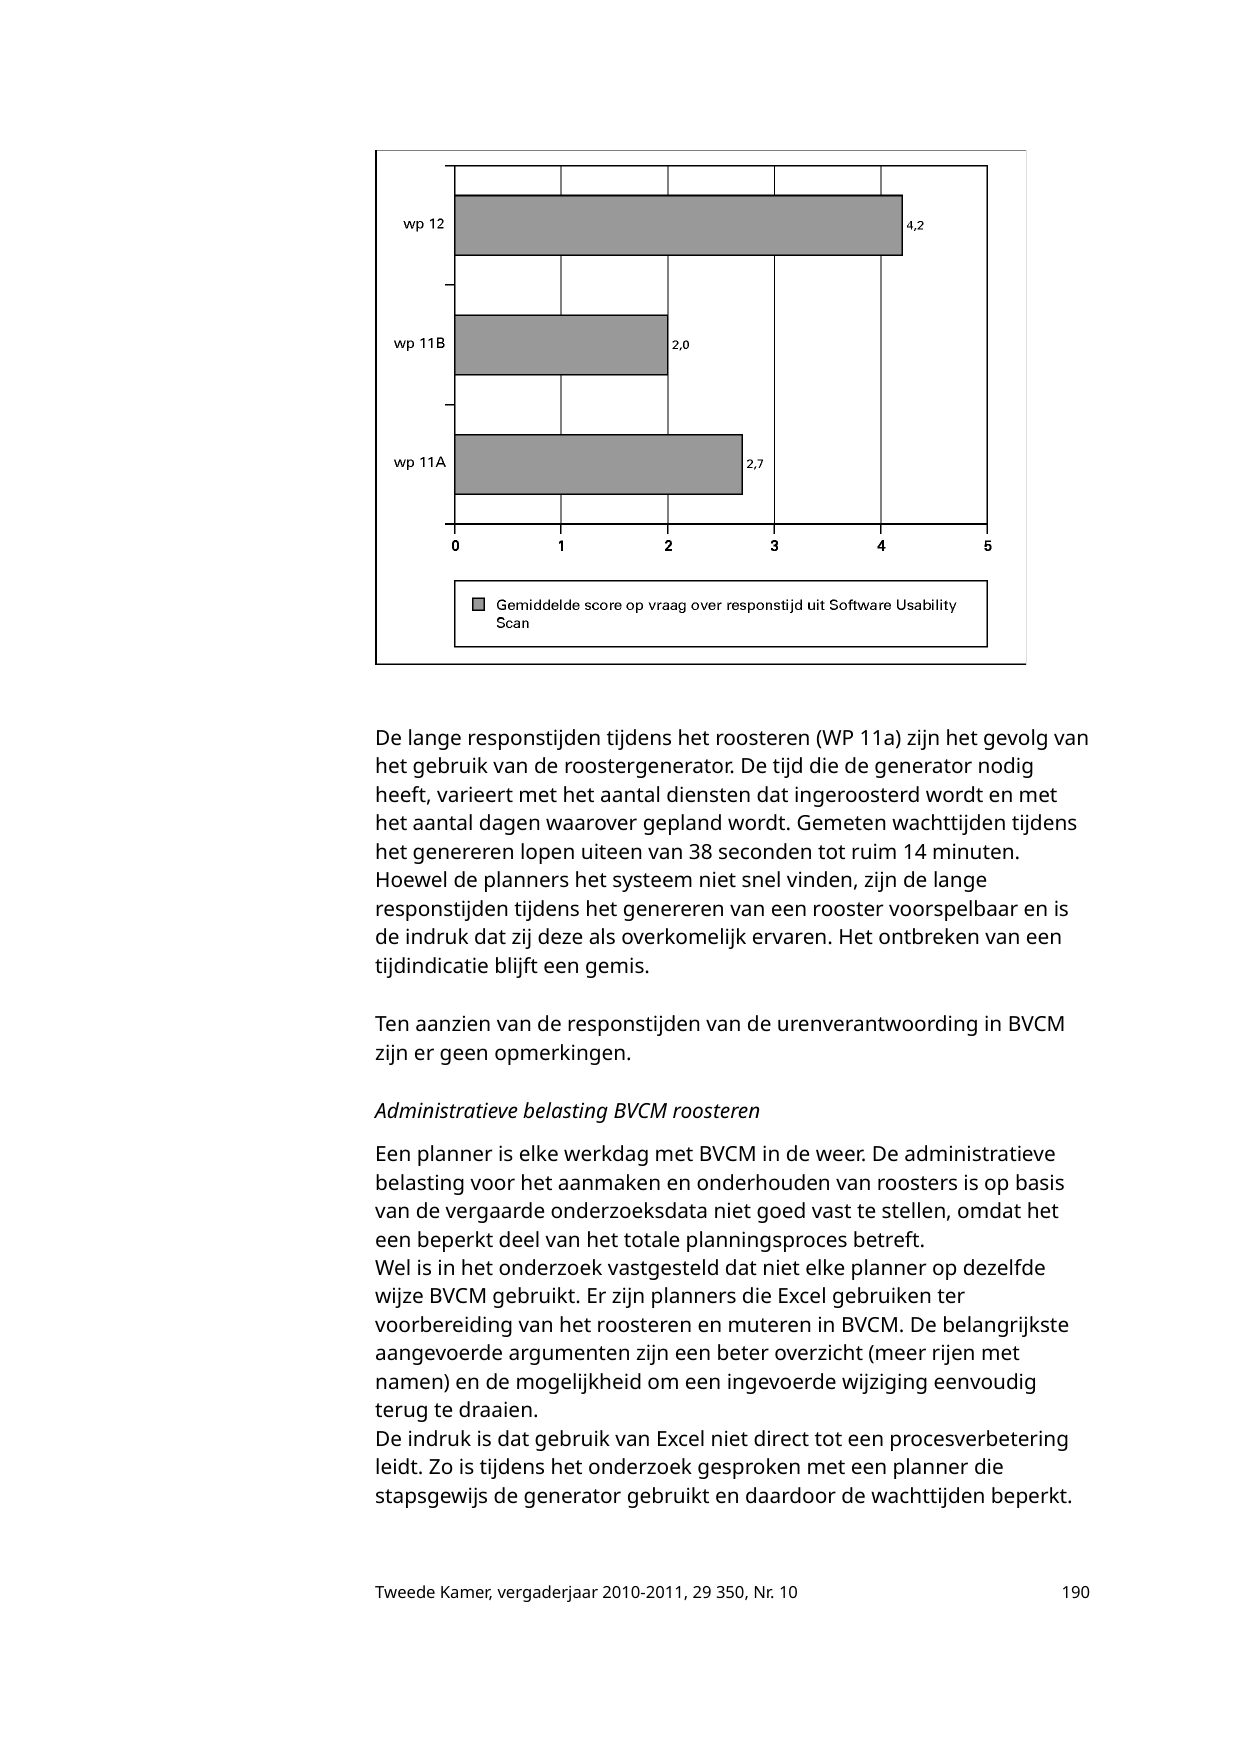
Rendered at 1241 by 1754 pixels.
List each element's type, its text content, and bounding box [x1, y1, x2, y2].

text Administratieve belasting BVCM roosteren [375, 1096, 1090, 1124]
text De indruk is dat gebruik van Excel niet direct tot een procesverbetering leidt. Zo is tijdens het onderzoek gesproken met een planner die stapsgewijs de generator gebruikt en daardoor de wachttijden beperkt. [375, 1424, 1090, 1509]
picture [375, 150, 1027, 665]
text Ten aanzien van de responstijden van de urenverantwoording in BVCM zijn er geen opmerkingen. [375, 1009, 1090, 1066]
text Een planner is elke werkdag met BVCM in de weer. De administratieve belasting voor het aanmaken en onderhouden van roosters is op basis van de vergaarde onderzoeksdata niet goed vast te stellen, omdat het een beperkt deel van het totale planningsproces betreft. [375, 1139, 1090, 1253]
text De lange responstijden tijdens het roosteren (WP 11a) zijn het gevolg van het gebruik van de roostergenerator. De tijd die de generator nodig heeft, varieert met het aantal diensten dat ingeroosterd wordt en met het aantal dagen waarover gepland wordt. Gemeten wachttijden tijdens het genereren lopen uiteen van 38 seconden tot ruim 14 minuten. Hoewel de planners het systeem niet snel vinden, zijn de lange responstijden tijdens het genereren van een rooster voorspelbaar en is de indruk dat zij deze als overkomelijk ervaren. Het ontbreken van een tijdindicatie blijft een gemis. [375, 723, 1090, 979]
text Wel is in het onderzoek vastgesteld dat niet elke planner op dezelfde wijze BVCM gebruikt. Er zijn planners die Excel gebruiken ter voorbereiding van het roosteren en muteren in BVCM. De belangrijkste aangevoerde argumenten zijn een beter overzicht (meer rijen met namen) en de mogelijkheid om een ingevoerde wijziging eenvoudig terug te draaien. [375, 1253, 1090, 1424]
